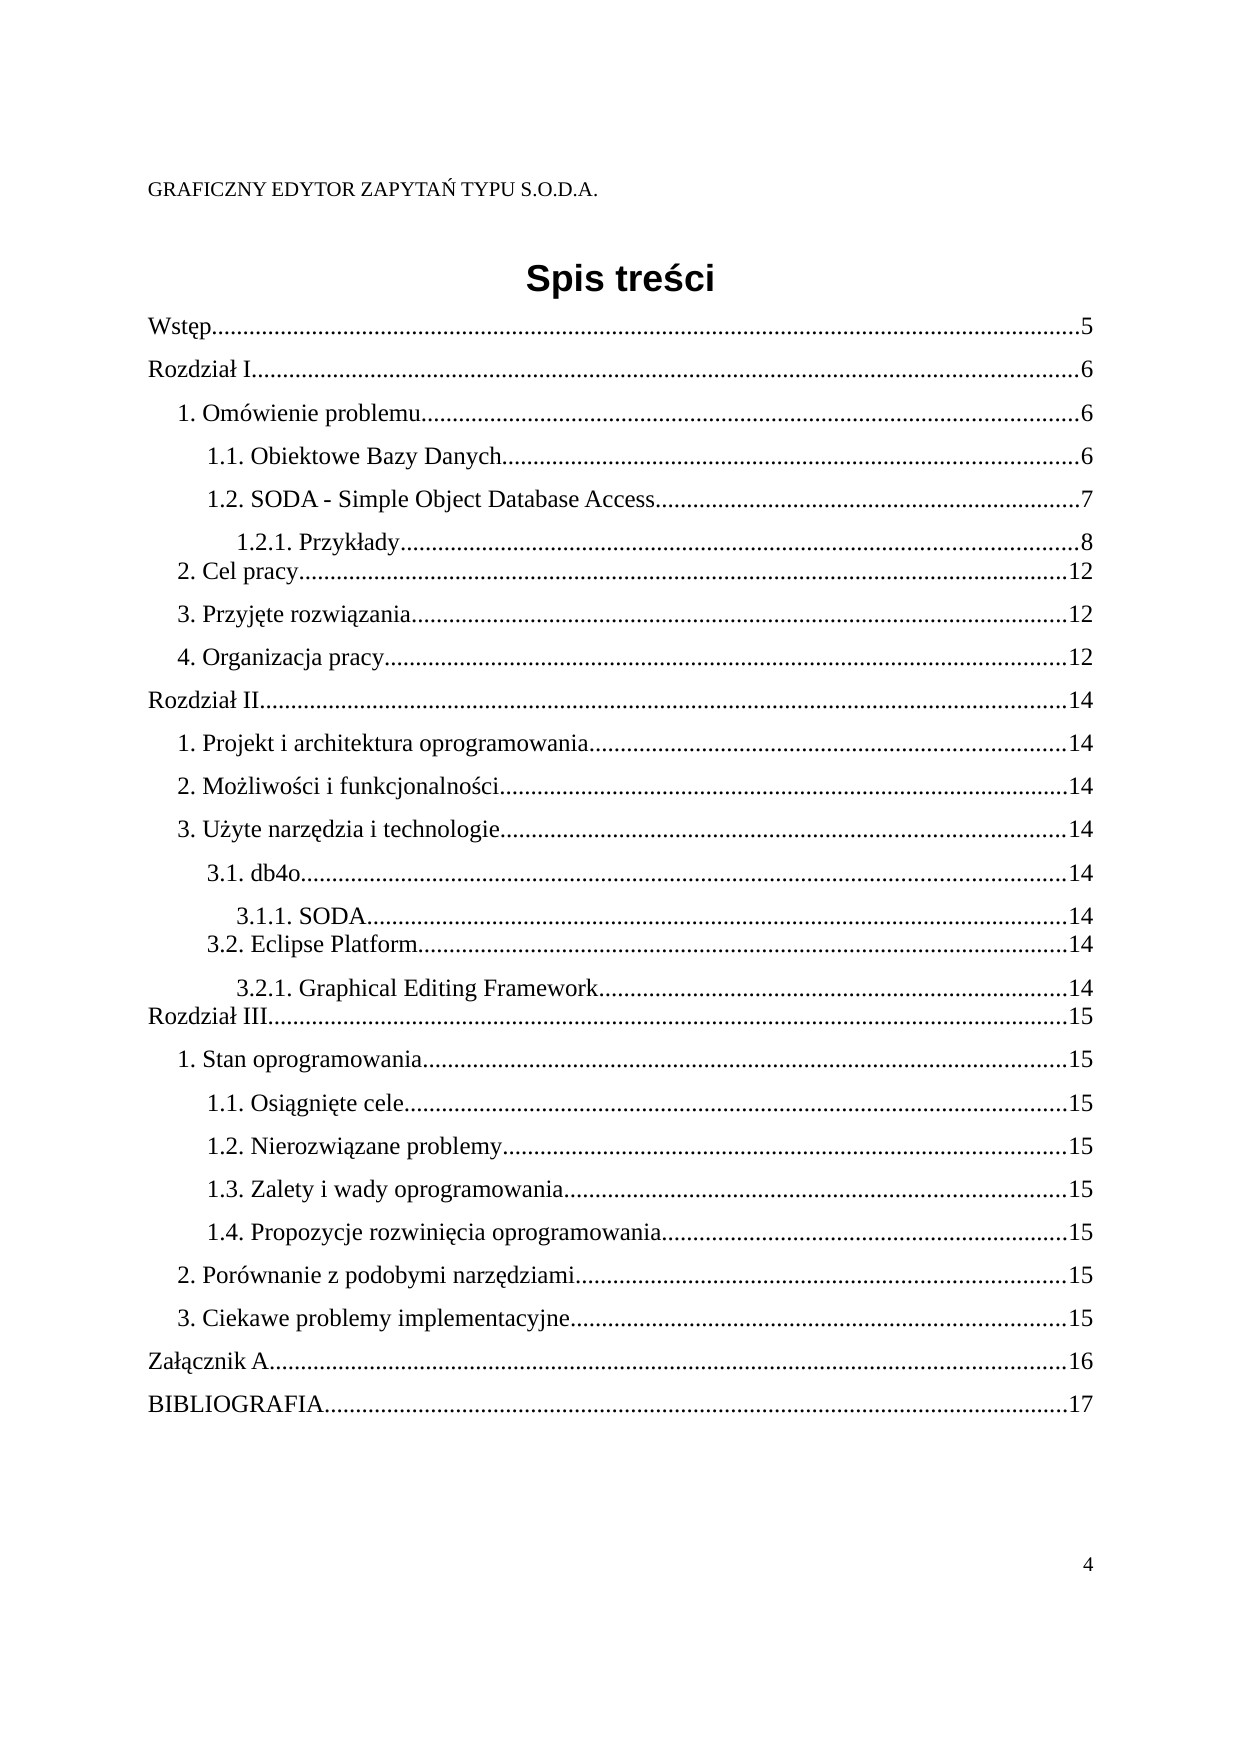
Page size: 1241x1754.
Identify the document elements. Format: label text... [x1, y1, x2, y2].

text 3.1. db4o 14 [207, 858, 1093, 886]
text BIBLIOGRAFIA 17 [148, 1389, 1093, 1418]
text 3. Przyjęte rozwiązania 12 [177, 599, 1093, 628]
text 3. Użyte narzędzia i technologie 14 [177, 814, 1093, 843]
subtitle Spis treści [148, 256, 1093, 299]
text 2. Porównanie z podobymi narzędziami 15 [177, 1260, 1093, 1289]
text 1.2. Nierozwiązane problemy 15 [207, 1131, 1093, 1159]
text 3.2. Eclipse Platform 14 [207, 929, 1093, 958]
text Załącznik A 16 [148, 1346, 1093, 1375]
text 1.4. Propozycje rozwinięcia oprogramowania 15 [207, 1217, 1093, 1246]
text Wstęp 5 [148, 311, 1093, 340]
text Rozdział II 14 [148, 685, 1093, 714]
text 1.2.1. Przykłady 8 [236, 527, 1093, 556]
text 1. Omówienie problemu 6 [177, 398, 1093, 426]
text 4. Organizacja pracy 12 [177, 642, 1093, 671]
text 1.1. Osiągnięte cele 15 [207, 1088, 1093, 1116]
text 1.2. SODA - Simple Object Database Access 7 [207, 484, 1093, 513]
text 3. Ciekawe problemy implementacyjne 15 [177, 1303, 1093, 1332]
text 2. Cel pracy 12 [177, 556, 1093, 584]
text 3.2.1. Graphical Editing Framework 14 [236, 973, 1093, 1001]
text 1. Projekt i architektura oprogramowania 14 [177, 728, 1093, 757]
text Rozdział I 6 [148, 354, 1093, 383]
text 1.1. Obiektowe Bazy Danych 6 [207, 441, 1093, 469]
text 1.3. Zalety i wady oprogramowania 15 [207, 1174, 1093, 1203]
text 2. Możliwości i funkcjonalności 14 [177, 771, 1093, 800]
text 1. Stan oprogramowania 15 [177, 1044, 1093, 1073]
text Rozdział III 15 [148, 1001, 1093, 1030]
text 3.1.1. SODA 14 [236, 901, 1093, 929]
